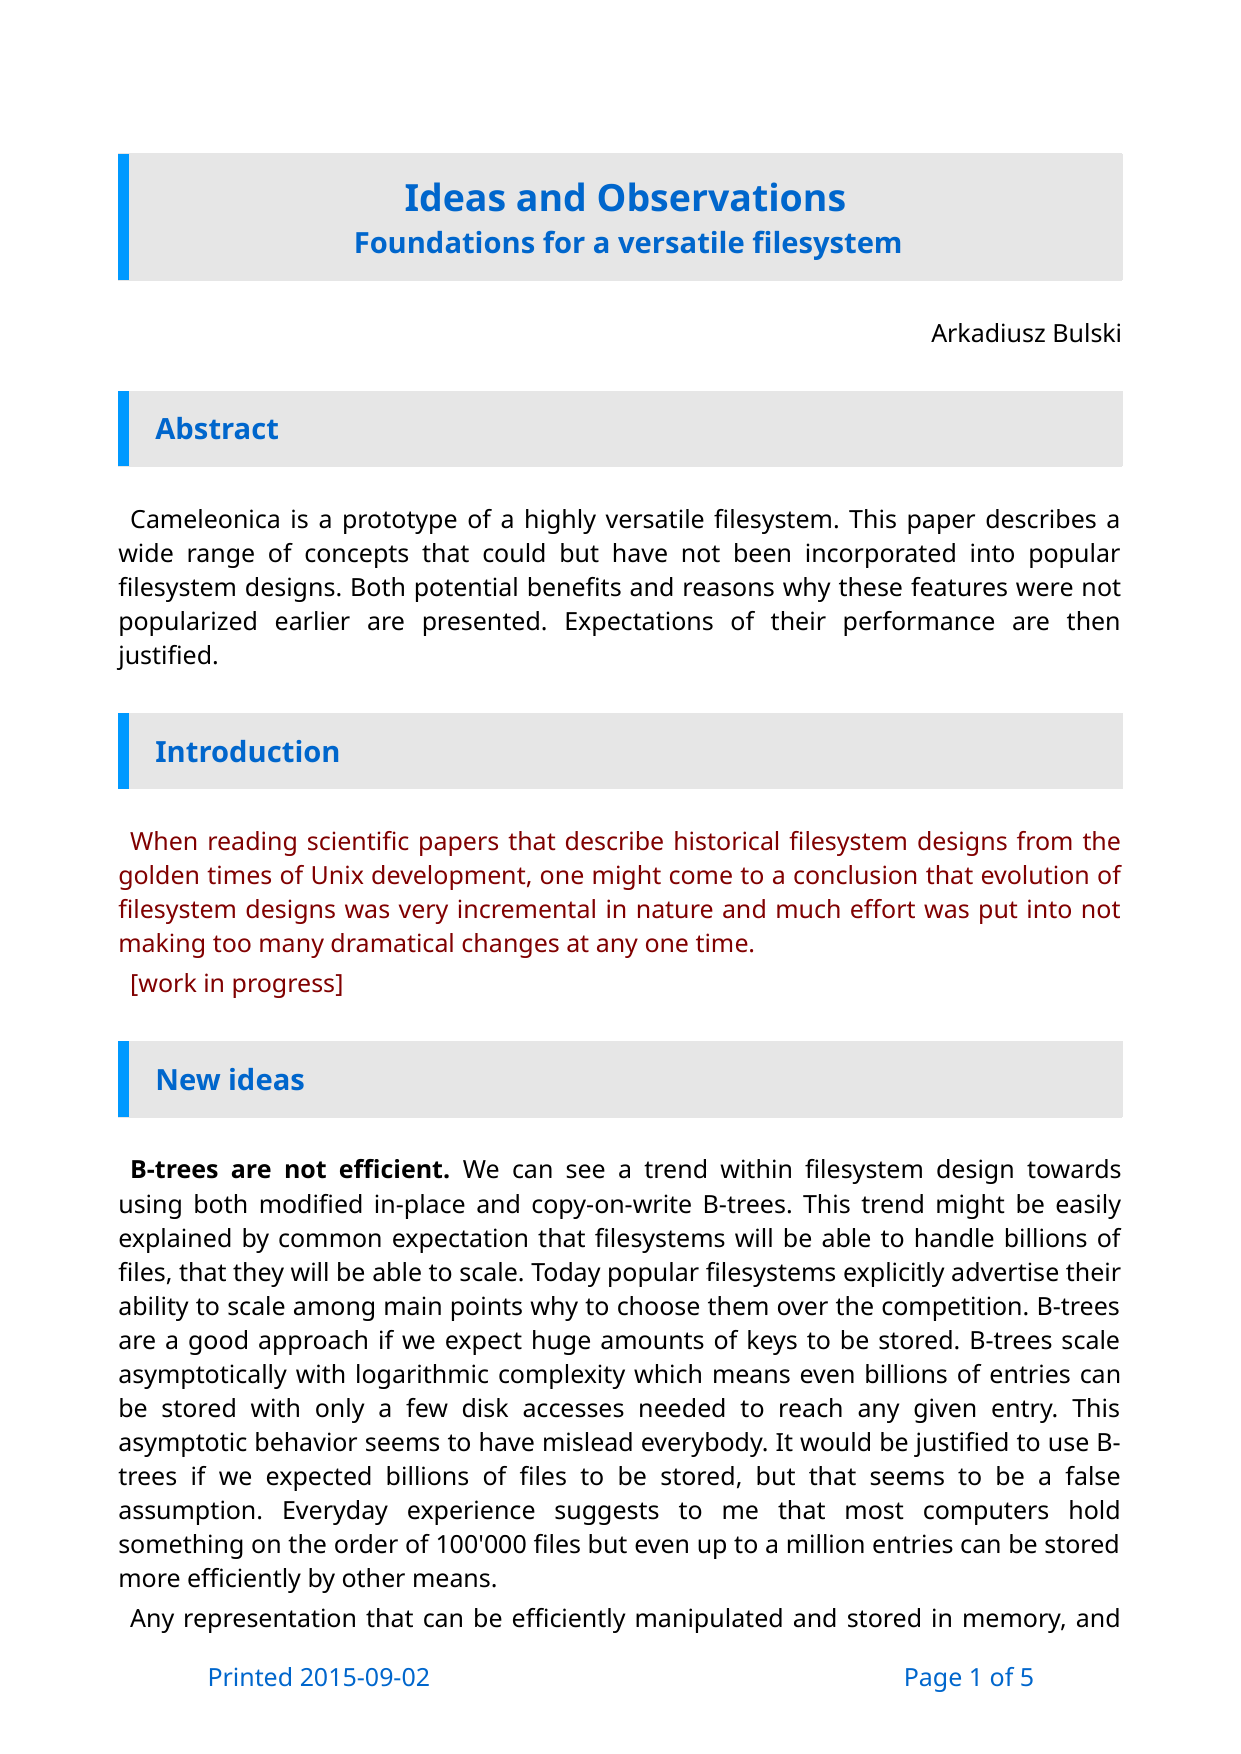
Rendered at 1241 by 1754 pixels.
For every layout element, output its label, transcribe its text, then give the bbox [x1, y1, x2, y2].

title Ideas and Observations Foundations for a versatile filesystem [129, 155, 1122, 280]
subtitle Abstract [129, 392, 1122, 466]
text Cameleonica is a prototype of a highly versatile filesystem. This paper describes a wide range of concepts that could but have not been incorporated into popular filesystem designs. Both potential benefits and reasons why these features were not popularized earlier are presented. Expectations of their performance are then justified. [118, 501, 1122, 672]
text Any representation that can be efficiently manipulated and stored in memory, and [118, 1601, 1122, 1635]
text Arkadiusz Bulski [118, 315, 1122, 349]
subtitle Introduction [129, 714, 1122, 788]
text When reading scientific papers that describe historical filesystem designs from the golden times of Unix development, one might come to a conclusion that evolution of filesystem designs was very incremental in nature and much effort was put into not making too many dramatical changes at any one time. [118, 824, 1122, 960]
text B-trees are not efficient. We can see a trend within filesystem design towards using both modified in-place and copy-on-write B-trees. This trend might be easily explained by common expectation that filesystems will be able to handle billions of files, that they will be able to scale. Today popular filesystems explicitly advertise their ability to scale among main points why to choose them over the competition. B-trees are a good approach if we expect huge amounts of keys to be stored. B-trees scale asymptotically with logarithmic complexity which means even billions of entries can be stored with only a few disk accesses needed to reach any given entry. This asymptotic behavior seems to have mislead everybody. It would be justified to use B-trees if we expected billions of files to be stored, but that seems to be a false assumption. Everyday experience suggests to me that most computers hold something on the order of 100'000 files but even up to a million entries can be stored more efficiently by other means. [118, 1152, 1122, 1595]
subtitle New ideas [129, 1042, 1122, 1117]
text [work in progress] [118, 966, 1122, 1000]
